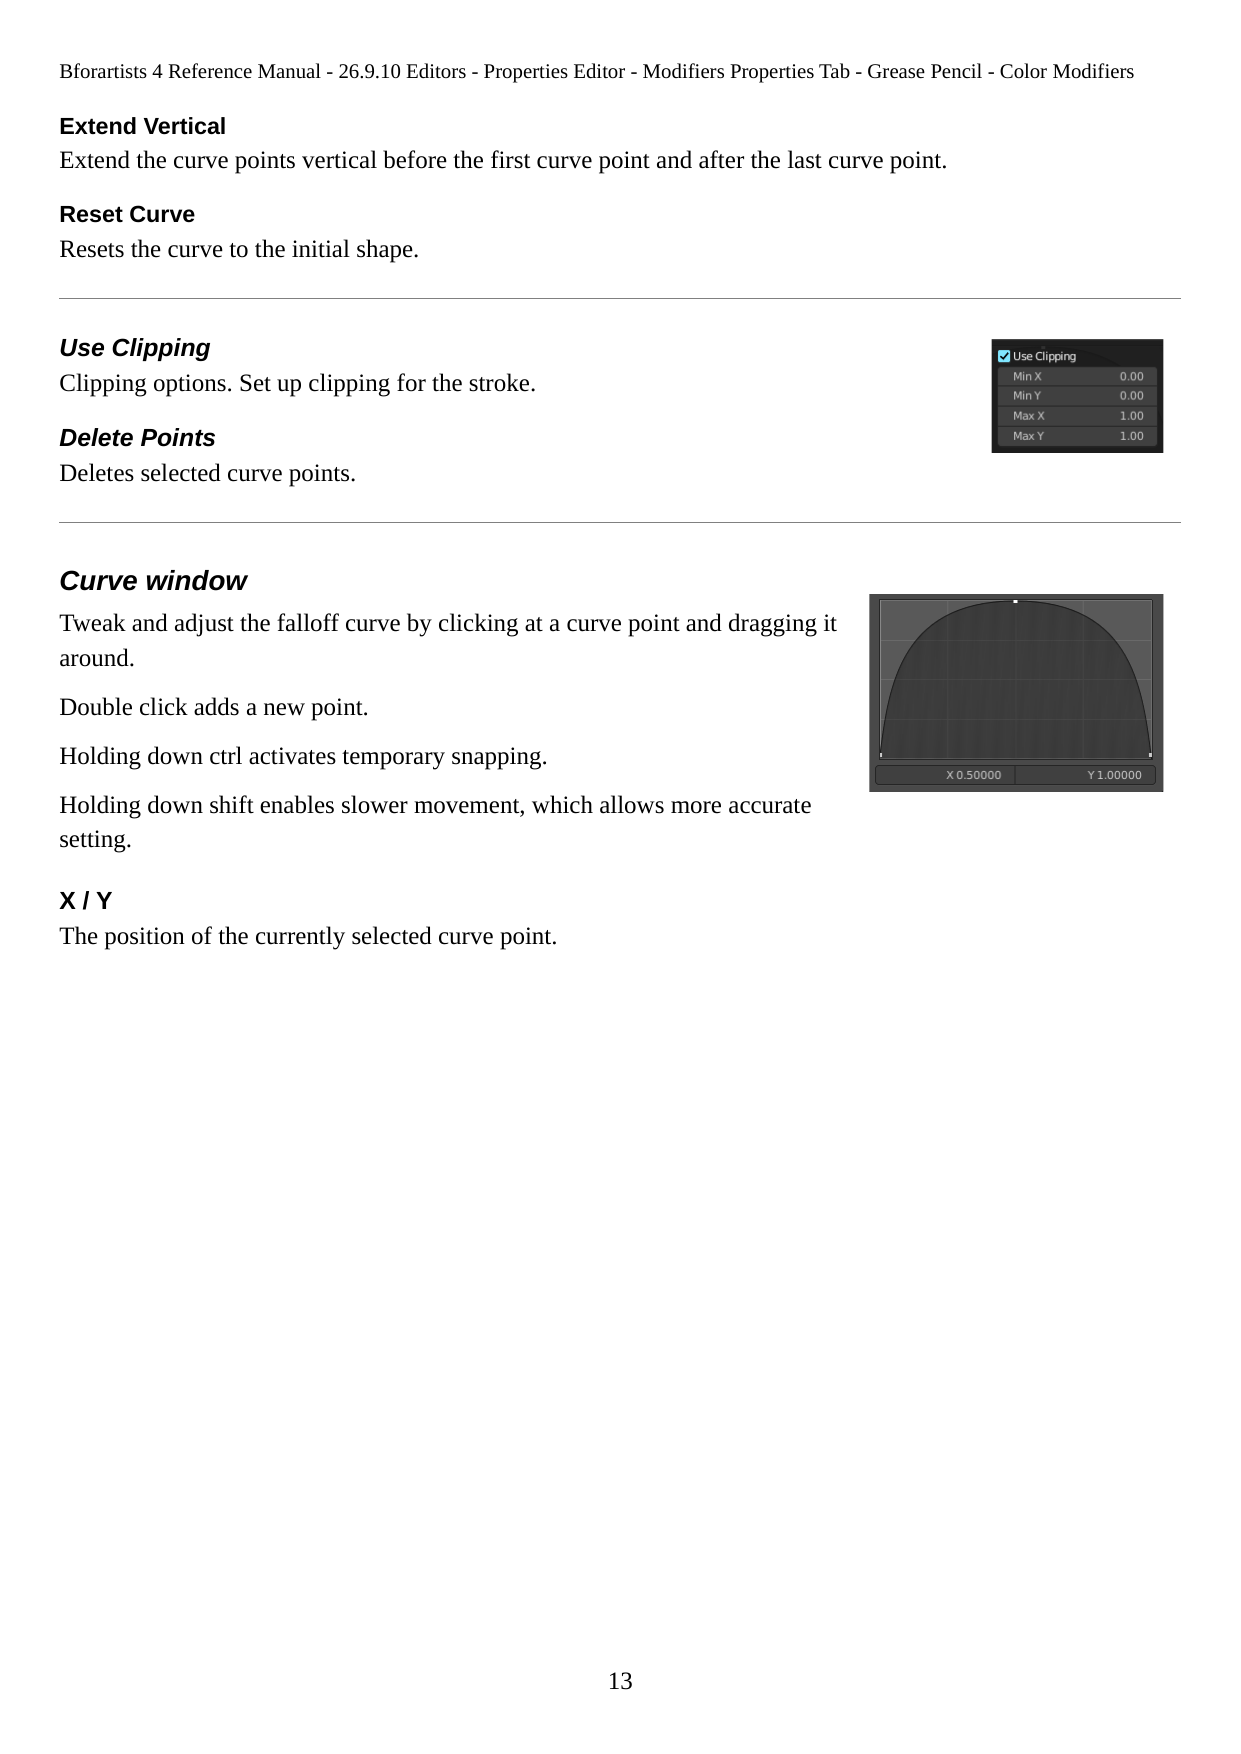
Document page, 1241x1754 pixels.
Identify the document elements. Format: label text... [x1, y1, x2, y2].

text Holding down shift enables slower movement, which allows more accurate setting. [59, 790, 1181, 853]
subtitle Delete Points [59, 423, 991, 452]
text Resets the curve to the initial shape. [59, 234, 1181, 263]
text Holding down ctrl activates temporary snapping. [59, 741, 869, 770]
text Clipping options. Set up clipping for the stroke. [59, 368, 991, 397]
subtitle Extend Vertical [59, 113, 1181, 139]
text Deletes selected curve points. [59, 458, 1181, 487]
subtitle Reset Curve [59, 201, 1181, 228]
subtitle Curve window [59, 564, 1181, 596]
picture [869, 594, 1164, 792]
picture [991, 339, 1164, 453]
text Double click adds a new point. [59, 692, 869, 721]
subtitle Use Clipping [59, 333, 1181, 362]
subtitle [1164, 423, 1181, 452]
text The position of the currently selected curve point. [59, 921, 1181, 950]
text Extend the curve points vertical before the first curve point and after the last curve point. [59, 146, 1181, 174]
subtitle X / Y [59, 886, 1181, 915]
text Tweak and adjust the falloff curve by clicking at a curve point and dragging it around. [59, 608, 869, 672]
